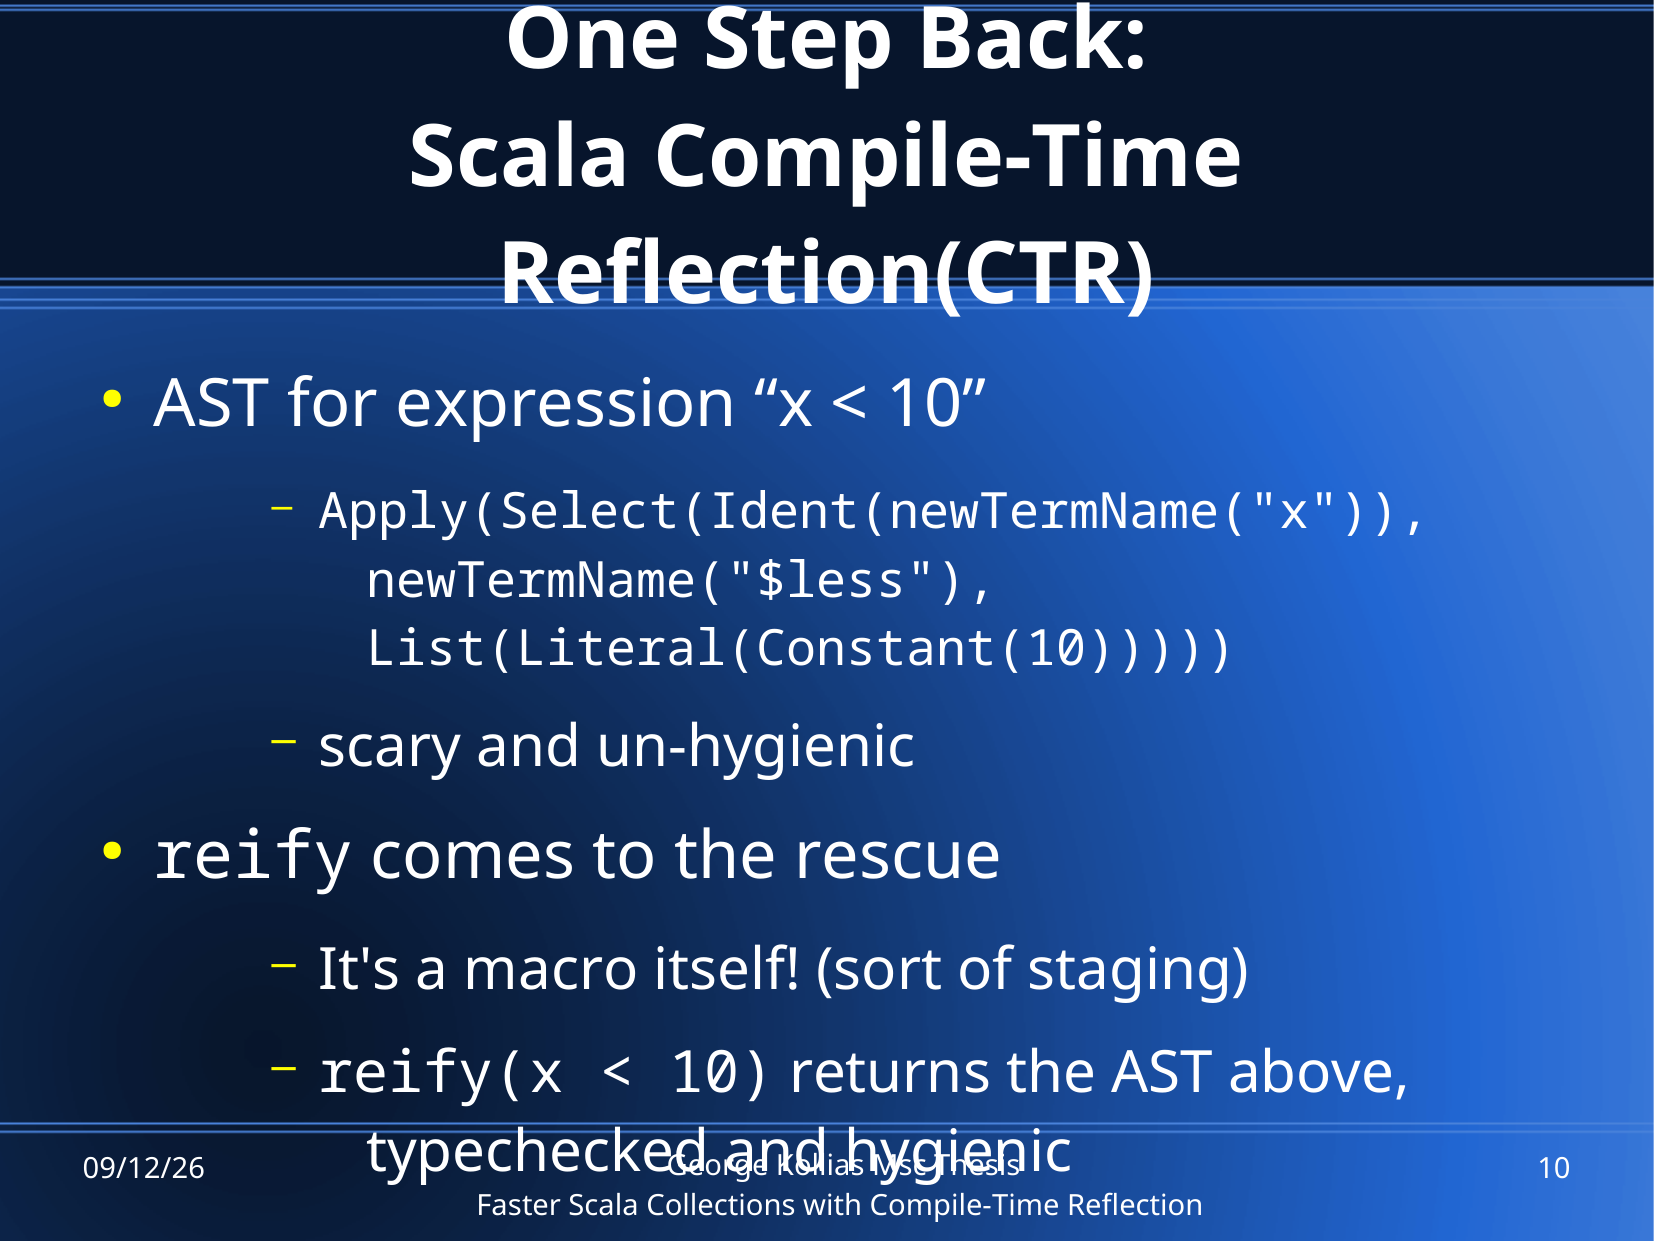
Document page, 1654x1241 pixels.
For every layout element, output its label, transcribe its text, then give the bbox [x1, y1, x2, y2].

list AST for expression “x < 10” Apply(Select(Ident(newTermName("x")), newTermName("$less"), List(Literal(Constant(10))))) scary and un-hygienic reify comes to the rescue It's a macro itself! (sort of staging) reify(x < 10) returns the AST above, typechecked and hygienic [82, 355, 1571, 1075]
title One Step Back: Scala Compile-Time Reflection(CTR) [82, 49, 1571, 257]
picture [0, 0, 1654, 1241]
